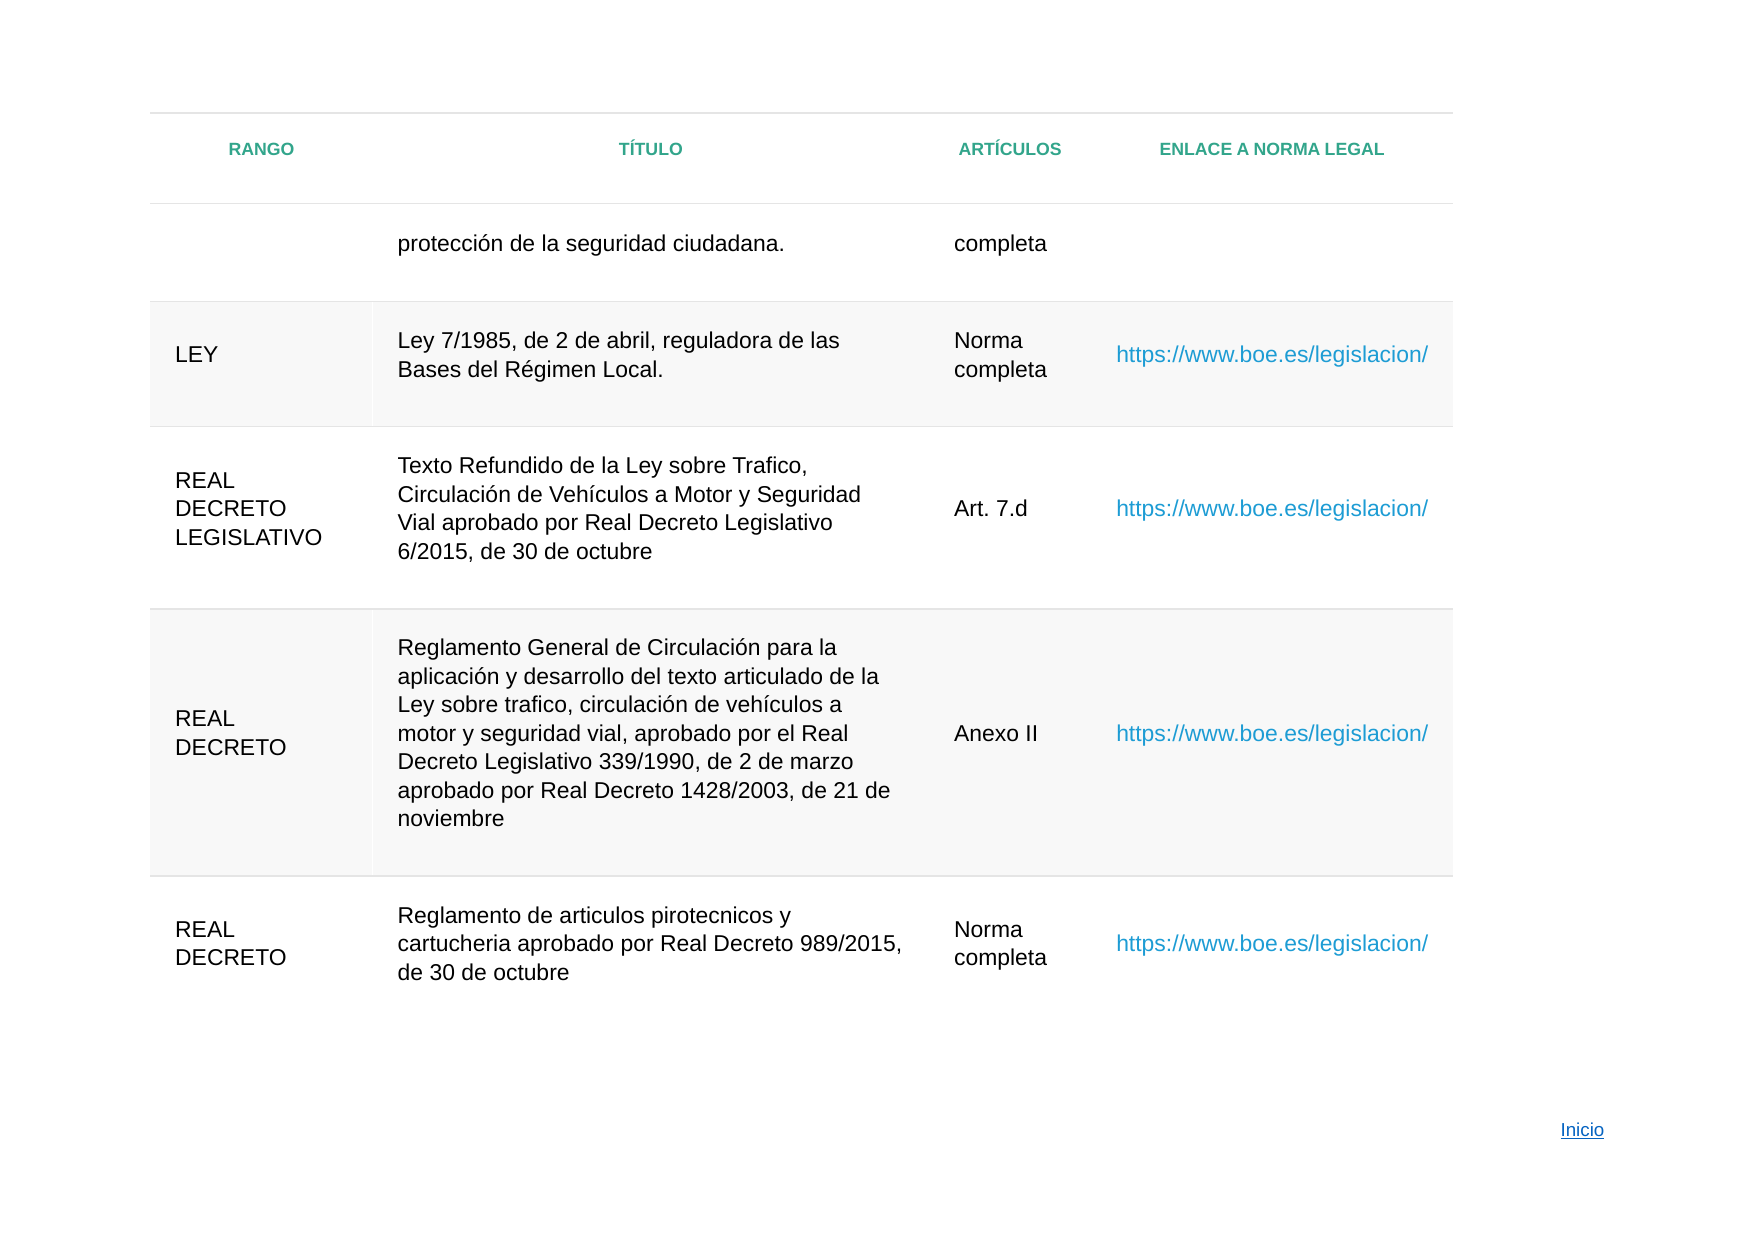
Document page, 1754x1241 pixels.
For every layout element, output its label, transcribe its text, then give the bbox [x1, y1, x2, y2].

table_cell [150, 204, 372, 301]
table_cell [1091, 204, 1453, 301]
table_cell REAL DECRETO [150, 610, 372, 875]
table_cell Reglamento General de Circulación para la aplicación y desarrollo del texto articulado de la Ley sobre trafico, circulación de vehículos a motor y seguridad vial, aprobado por el Real Decreto Legislativo 339/1990, de 2 de marzo aprobado por Real Decreto 1428/2003, de 21 de noviembre [373, 610, 929, 875]
table_cell Anexo II [929, 610, 1091, 875]
table_cell REAL DECRETO LEGISLATIVO [150, 427, 372, 608]
table_cell completa [929, 204, 1091, 301]
table_header TÍTULO [373, 114, 929, 202]
table_cell https://www.boe.es/legislacion/ [1091, 877, 1453, 1029]
table_header ARTÍCULOS [929, 114, 1091, 202]
table_cell https://www.boe.es/legislacion/ [1091, 427, 1453, 608]
table_cell https://www.boe.es/legislacion/ [1091, 302, 1453, 426]
table_cell Ley 7/1985, de 2 de abril, reguladora de las Bases del Régimen Local. [373, 302, 929, 426]
table_cell protección de la seguridad ciudadana. [373, 204, 929, 301]
table_header ENLACE A NORMA LEGAL [1091, 114, 1453, 202]
table_cell REAL DECRETO [150, 877, 372, 1029]
table_cell Norma completa [929, 877, 1091, 1029]
table_cell LEY [150, 302, 372, 426]
table_cell https://www.boe.es/legislacion/ [1091, 610, 1453, 875]
table_cell Texto Refundido de la Ley sobre Trafico, Circulación de Vehículos a Motor y Seguridad Vial aprobado por Real Decreto Legislativo 6/2015, de 30 de octubre [373, 427, 929, 608]
table_cell Art. 7.d [929, 427, 1091, 608]
text Inicio [150, 1119, 1604, 1140]
table_header RANGO [150, 114, 372, 202]
table_cell Norma completa [929, 302, 1091, 426]
table_cell Reglamento de articulos pirotecnicos y cartucheria aprobado por Real Decreto 989/2015, de 30 de octubre [373, 877, 929, 1029]
